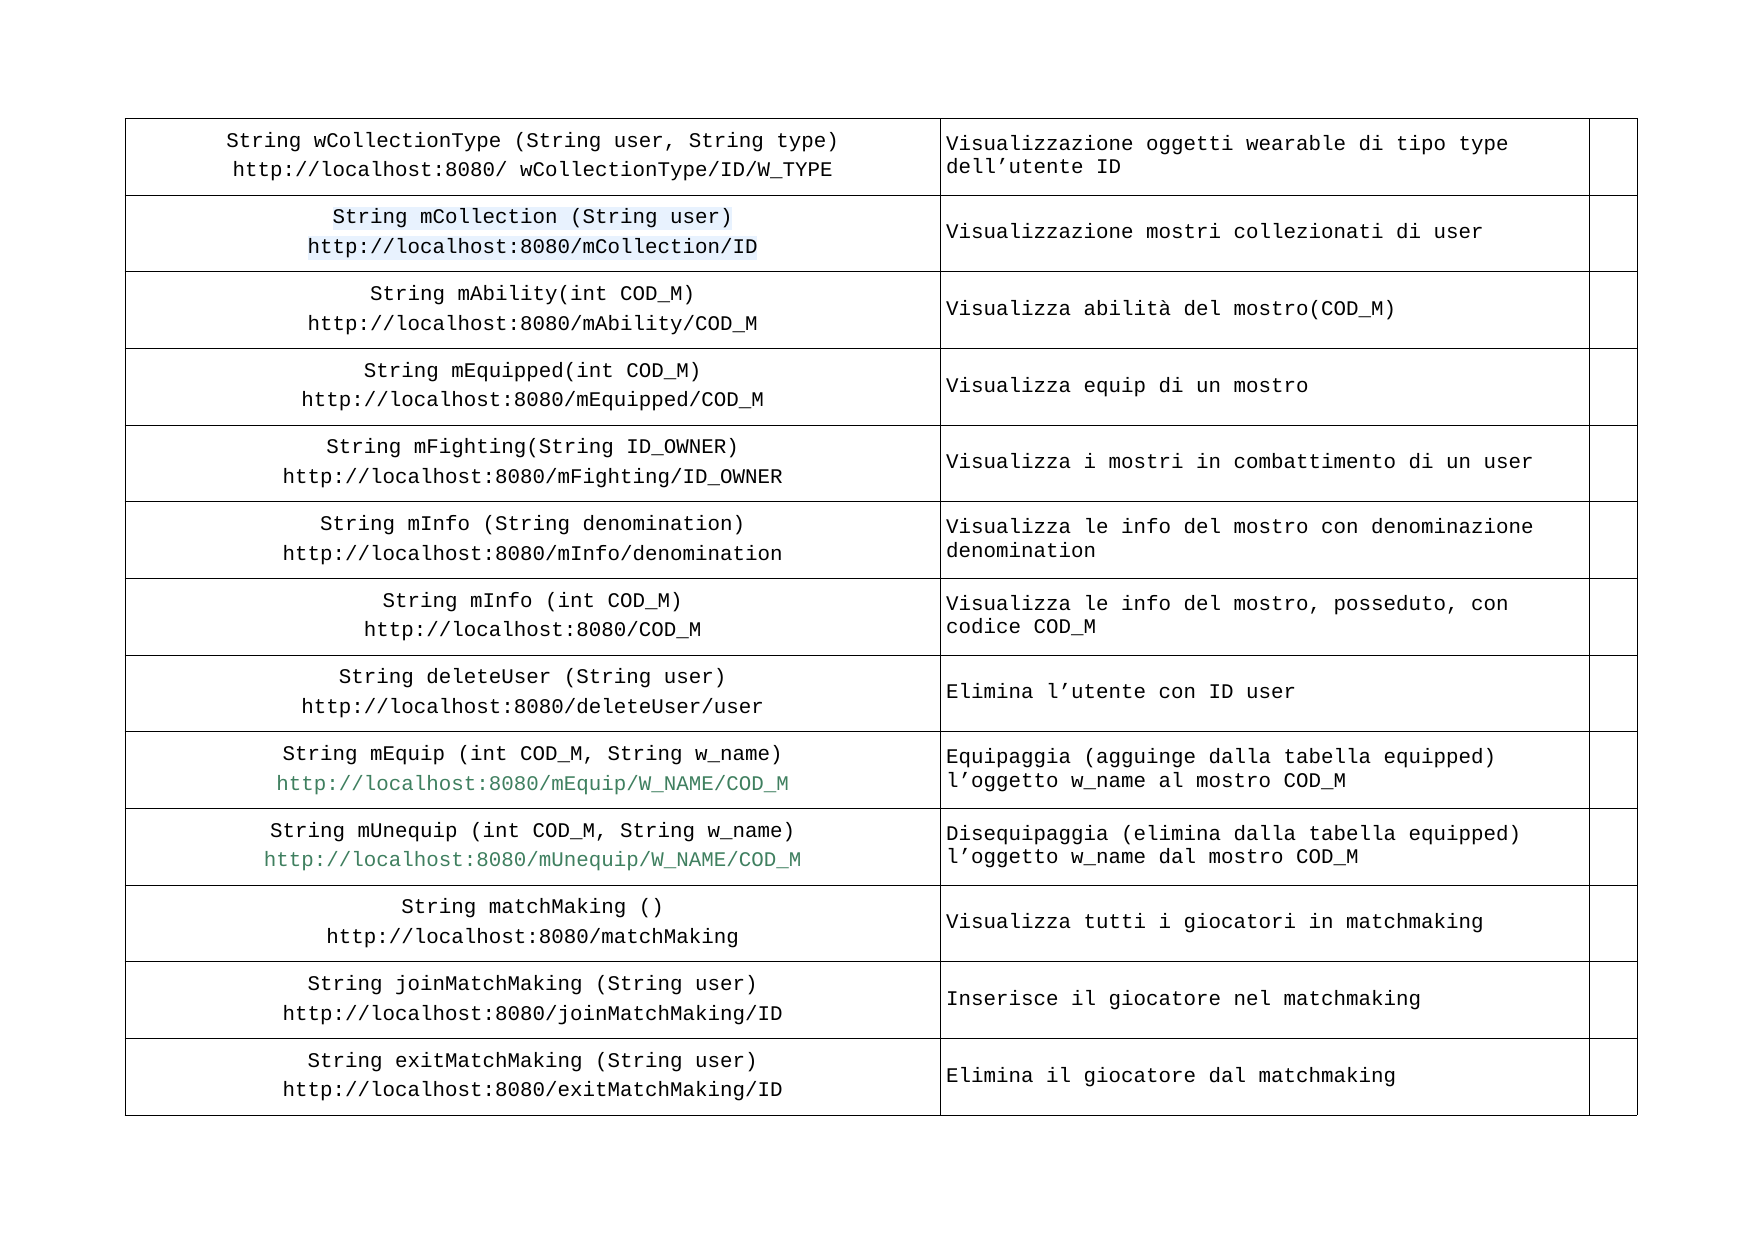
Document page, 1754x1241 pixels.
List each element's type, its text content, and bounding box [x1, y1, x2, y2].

table_cell Equipaggia (agguinge dalla tabella equipped) l’oggetto w_name al mostro COD_M [941, 732, 1589, 808]
table_cell String matchMaking () http://localhost:8080/matchMaking [126, 886, 940, 961]
table_cell String mEquip (int COD_M, String w_name) http://localhost:8080/mEquip/W_NAME/COD_M [126, 732, 940, 808]
table_cell String mFighting(String ID_OWNER) http://localhost:8080/mFighting/ID_OWNER [126, 426, 940, 501]
table_cell String mUnequip (int COD_M, String w_name) http://localhost:8080/mUnequip/W_NAME/COD_M [126, 809, 940, 885]
table_cell Visualizza tutti i giocatori in matchmaking [941, 886, 1589, 961]
table_cell [1590, 349, 1637, 425]
table_cell String mEquipped(int COD_M) http://localhost:8080/mEquipped/COD_M [126, 349, 940, 425]
table_cell String mAbility(int COD_M) http://localhost:8080/mAbility/COD_M [126, 272, 940, 348]
table_cell [1590, 1039, 1637, 1115]
table_cell String wCollectionType (String user, String type) http://localhost:8080/ wCollectionType/ID/W_TYPE [126, 119, 940, 195]
table_cell [1590, 502, 1637, 578]
table_cell Visualizza i mostri in combattimento di un user [941, 426, 1589, 501]
table_cell Elimina l’utente con ID user [941, 656, 1589, 731]
table_cell [1590, 656, 1637, 731]
table_cell String mInfo (int COD_M) http://localhost:8080/COD_M [126, 579, 940, 655]
table_cell Elimina il giocatore dal matchmaking [941, 1039, 1589, 1115]
table_cell String deleteUser (String user) http://localhost:8080/deleteUser/user [126, 656, 940, 731]
table_cell [1590, 886, 1637, 961]
table_cell Visualizza equip di un mostro [941, 349, 1589, 425]
table_cell [1590, 579, 1637, 655]
table_cell [1590, 962, 1637, 1038]
table_cell [1590, 119, 1637, 195]
table_cell [1590, 809, 1637, 885]
table_cell Inserisce il giocatore nel matchmaking [941, 962, 1589, 1038]
table_cell [1590, 196, 1637, 271]
table_cell [1590, 426, 1637, 501]
table_cell Visualizza abilità del mostro(COD_M) [941, 272, 1589, 348]
table_cell String exitMatchMaking (String user) http://localhost:8080/exitMatchMaking/ID [126, 1039, 940, 1115]
table_cell Visualizzazione oggetti wearable di tipo type dell’utente ID [941, 119, 1589, 195]
table_cell Disequipaggia (elimina dalla tabella equipped) l’oggetto w_name dal mostro COD_M [941, 809, 1589, 885]
table_cell String mCollection (String user) http://localhost:8080/mCollection/ID [126, 196, 940, 271]
table_cell Visualizza le info del mostro, posseduto, con codice COD_M [941, 579, 1589, 655]
table_cell String mInfo (String denomination) http://localhost:8080/mInfo/denomination [126, 502, 940, 578]
table_cell String joinMatchMaking (String user) http://localhost:8080/joinMatchMaking/ID [126, 962, 940, 1038]
table_cell Visualizza le info del mostro con denominazione denomination [941, 502, 1589, 578]
table_cell [1590, 732, 1637, 808]
table_cell [1590, 272, 1637, 348]
table_cell Visualizzazione mostri collezionati di user [941, 196, 1589, 271]
